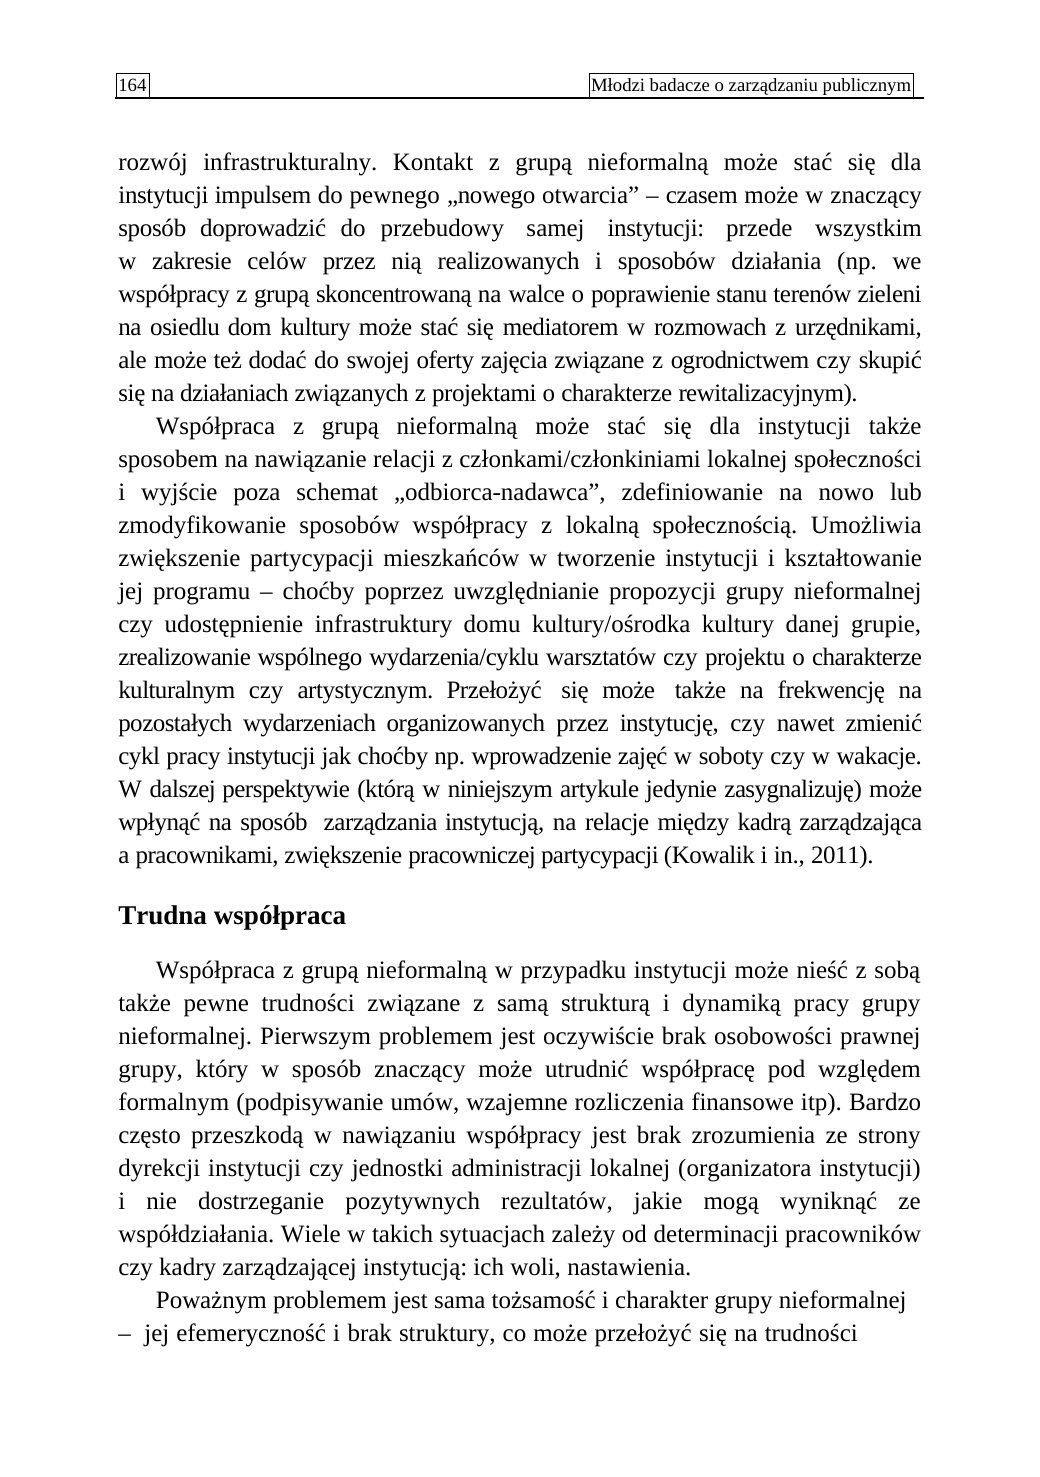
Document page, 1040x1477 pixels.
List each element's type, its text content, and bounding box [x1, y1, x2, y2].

list jej efemeryczność i brak struktury, co może przełożyć się na trudności [118, 1318, 933, 1347]
text Współpraca z grupą nieformalną w przypadku instytucji może nieść z sobą także pewne trudności związane z samą strukturą i dynamiką pracy grupy nieformalnej. Pierwszym problemem jest oczywiście brak osobowości prawnej grupy, który w sposób znaczący może utrudnić współpracę pod względem formalnym (podpisywanie umów, wzajemne rozliczenia finansowe itp). Bardzo często przeszkodą w nawiązaniu współpracy jest brak zrozumienia ze strony dyrekcji instytucji czy jednostki administracji lokalnej (organizatora instytucji) i nie dostrzeganie pozytywnych rezultatów, jakie mogą wyniknąć ze współdziałania. Wiele w takich sytuacjach zależy od determinacji pracowników czy kadry zarządzającej instytucją: ich woli, nastawienia. [118, 955, 922, 1281]
subtitle Trudna współpraca [118, 899, 933, 930]
text rozwój infrastrukturalny. Kontakt z grupą nieformalną może stać się dla instytucji impulsem do pewnego „nowego otwarcia” – czasem może w znaczący sposób doprowadzić do przebudowy samej instytucji: przede wszystkim w zakresie celów przez nią realizowanych i sposobów działania (np. we współpracy z grupą skoncentrowaną na walce o poprawienie stanu terenów zieleni na osiedlu dom kultury może stać się mediatorem w rozmowach z urzędnikami, ale może też dodać do swojej oferty zajęcia związane z ogrodnictwem czy skupić się na działaniach związanych z projektami o charakterze rewitalizacyjnym). [118, 147, 922, 407]
text Współpraca z grupą nieformalną może stać się dla instytucji także sposobem na nawiązanie relacji z członkami/członkiniami lokalnej społeczności i wyjście poza schemat „odbiorca-nadawca”, zdefiniowanie na nowo lub zmodyfikowanie sposobów współpracy z lokalną społecznością. Umożliwia zwiększenie partycypacji mieszkańców w tworzenie instytucji i kształtowanie jej programu – choćby poprzez uwzględnianie propozycji grupy nieformalnej czy udostępnienie infrastruktury domu kultury/ośrodka kultury danej grupie, zrealizowanie wspólnego wydarzenia/cyklu warsztatów czy projektu o charakterze kulturalnym czy artystycznym. Przełożyć się może także na frekwencję na pozostałych wydarzeniach organizowanych przez instytucję, czy nawet zmienić cykl pracy instytucji jak choćby np. wprowadzenie zajęć w soboty czy w wakacje. W dalszej perspektywie (którą w niniejszym artykule jedynie zasygnalizuję) może wpłynąć na sposób zarządzania instytucją, na relacje między kadrą zarządzająca a pracownikami, zwiększenie pracowniczej partycypacji (Kowalik i in., 2011). [118, 411, 922, 869]
text Poważnym problemem jest sama tożsamość i charakter grupy nieformalnej [156, 1285, 933, 1314]
